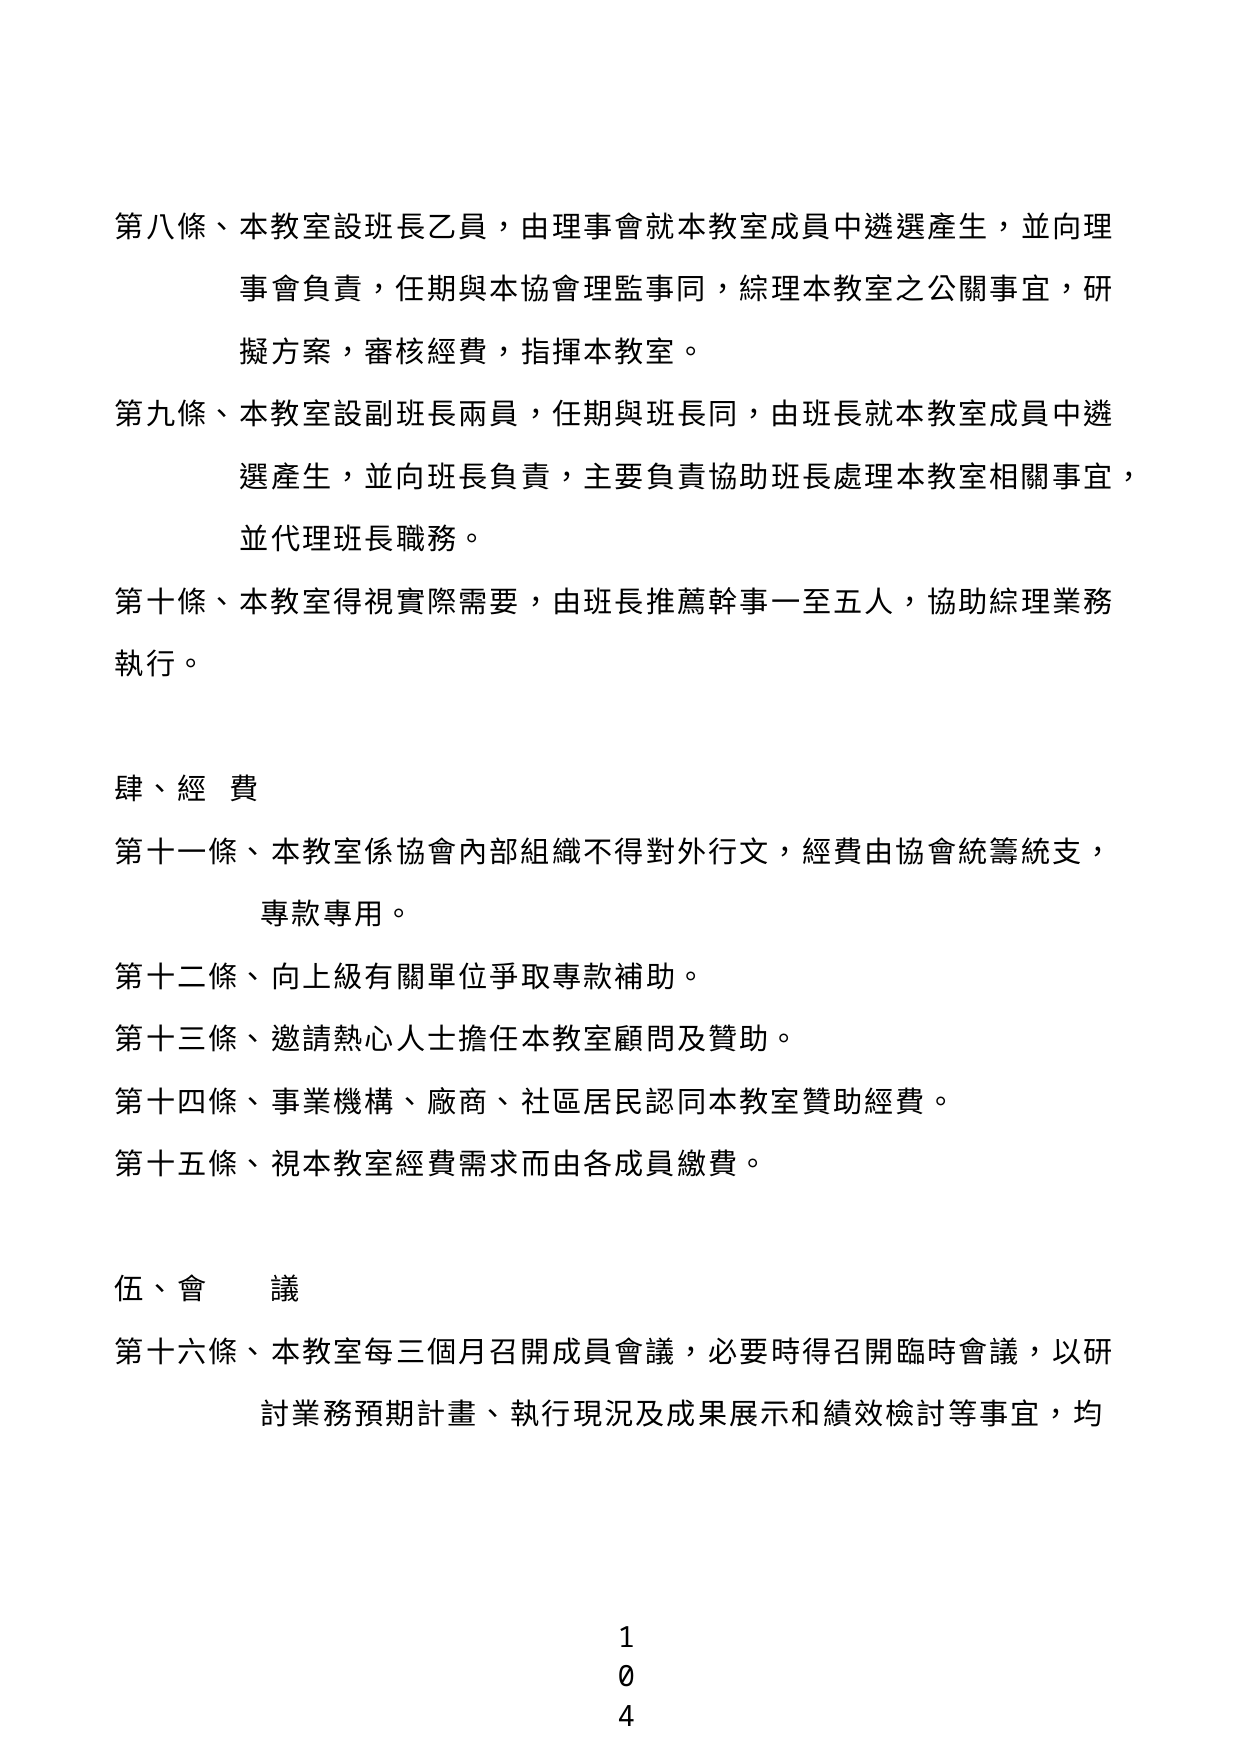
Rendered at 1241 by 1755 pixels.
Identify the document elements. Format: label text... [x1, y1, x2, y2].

text 第十二條、向上級有關單位爭取專款補助。 [113, 933, 1124, 995]
text 肆、經 費 [113, 745, 1124, 808]
text 第九條、本教室設副班長兩員，任期與班長同，由班長就本教室成員中遴選產生，並向班長負責，主要負責協助班長處理本教室相關事宜，並代理班長職務。 [113, 370, 1124, 558]
text 伍、會 議 [113, 1245, 1124, 1308]
text 第八條、本教室設班長乙員，由理事會就本教室成員中遴選產生，並向理事會負責，任期與本協會理監事同，綜理本教室之公關事宜，研擬方案，審核經費，指揮本教室。 [113, 183, 1124, 370]
text 第十條、本教室得視實際需要，由班長推薦幹事一至五人，協助綜理業務執行。 [113, 558, 1124, 683]
text 第十六條、本教室每三個月召開成員會議，必要時得召開臨時會議，以研討業務預期計畫、執行現況及成果展示和績效檢討等事宜，均 [113, 1308, 1124, 1433]
text 第十四條、事業機構、廠商、社區居民認同本教室贊助經費。 [113, 1058, 1124, 1120]
text 第十三條、邀請熱心人士擔任本教室顧問及贊助。 [113, 995, 1124, 1058]
text 第十五條、視本教室經費需求而由各成員繳費。 [113, 1120, 1124, 1183]
text 第十一條、本教室係協會內部組織不得對外行文，經費由協會統籌統支，專款專用。 [113, 808, 1124, 933]
